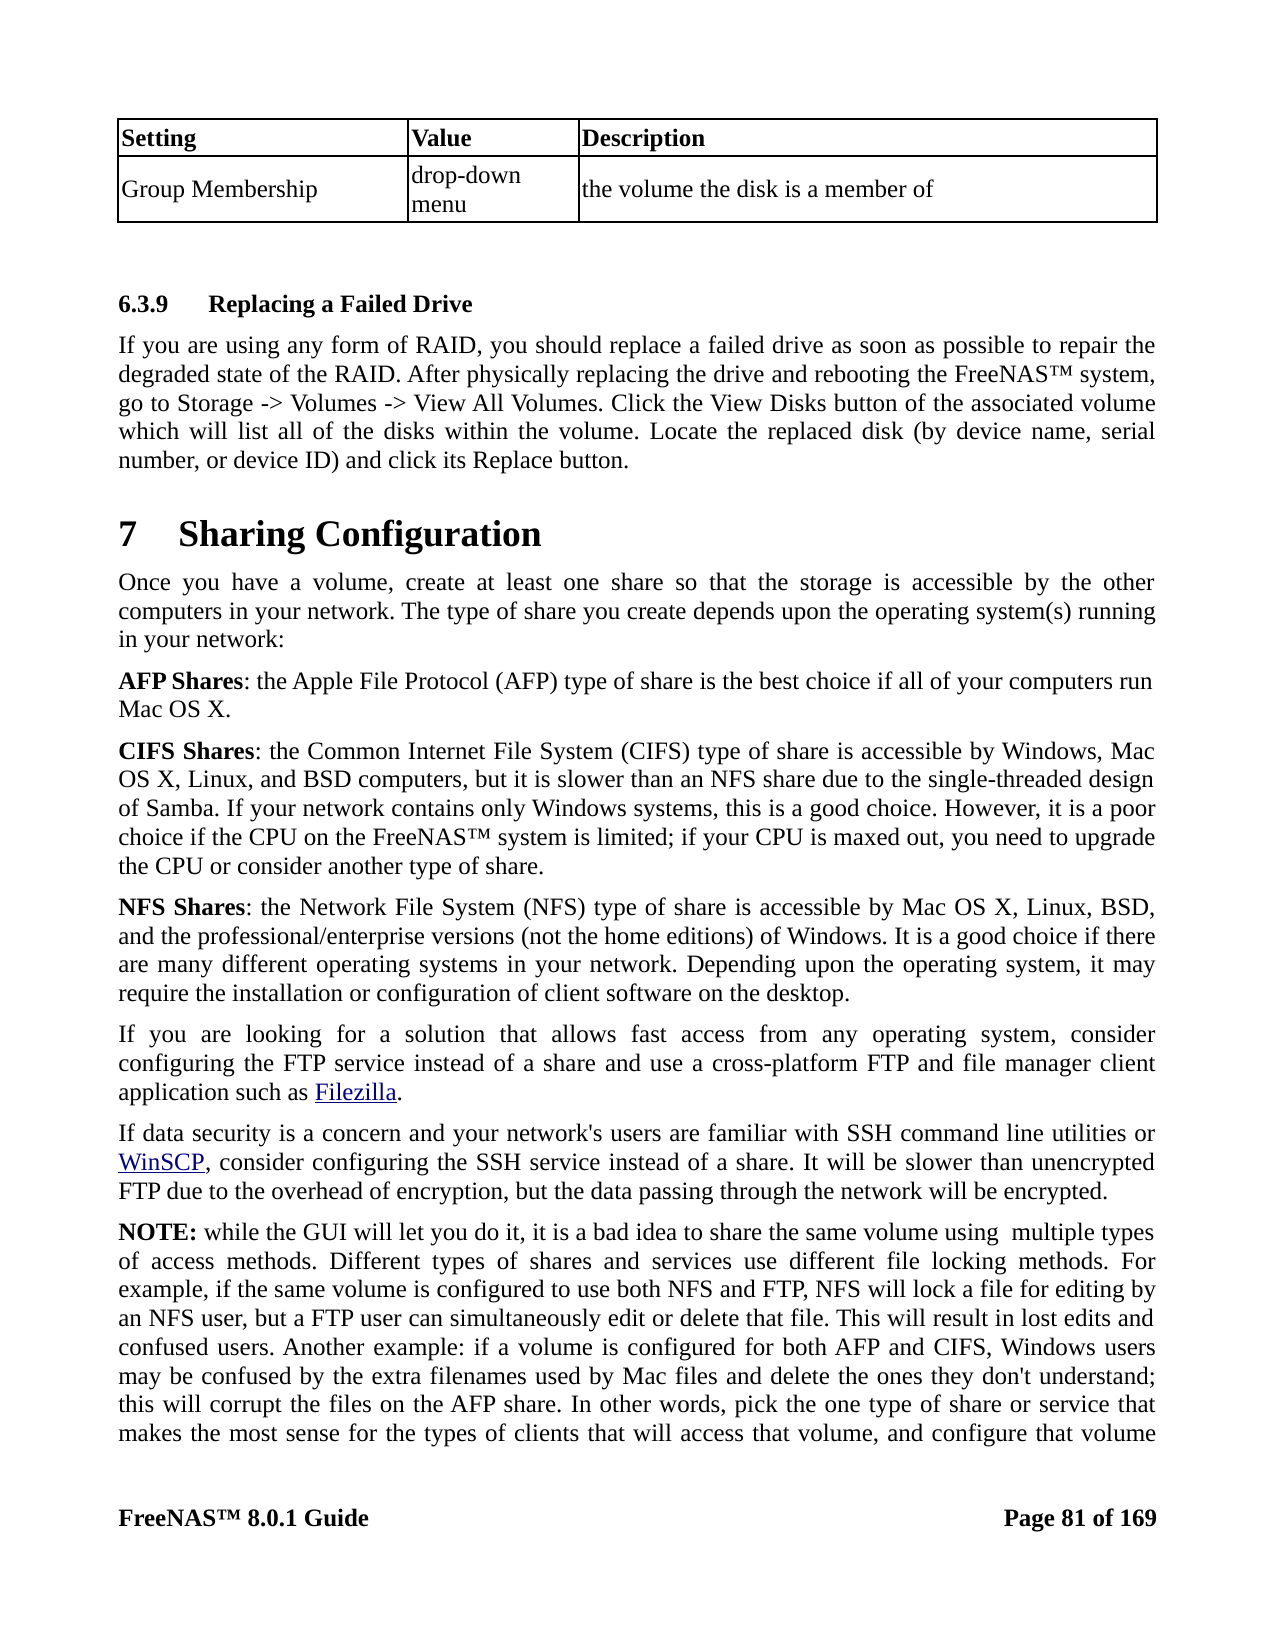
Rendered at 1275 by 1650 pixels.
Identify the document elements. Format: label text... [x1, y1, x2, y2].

text If data security is a concern and your network's users are familiar with SSH command line utilities or WinSCP, consider configuring the SSH service instead of a share. It will be slower than unencrypted FTP due to the overhead of encryption, but the data passing through the network will be encrypted. [118, 1118, 1157, 1204]
text CIFS Shares: the Common Internet File System (CIFS) type of share is accessible by Windows, Mac OS X, Linux, and BSD computers, but it is slower than an NFS share due to the single-threaded design of Samba. If your network contains only Windows systems, this is a good choice. However, it is a poor choice if the CPU on the FreeNAS™ system is limited; if your CPU is maxed out, you need to upgrade the CPU or consider another type of share. [118, 736, 1157, 879]
text NOTE: while the GUI will let you do it, it is a bad idea to share the same volume using multiple types of access methods. Different types of shares and services use different file locking methods. For example, if the same volume is configured to use both NFS and FTP, NFS will lock a file for editing by an NFS user, but a FTP user can simultaneously edit or delete that file. This will result in lost edits and confused users. Another example: if a volume is configured for both AFP and CIFS, Windows users may be confused by the extra filenames used by Mac files and delete the ones they don't understand; this will corrupt the files on the AFP share. In other words, pick the one type of share or service that makes the most sense for the types of clients that will access that volume, and configure that volume [118, 1217, 1157, 1447]
table_header Description [580, 120, 1156, 155]
text NFS Shares: the Network File System (NFS) type of share is accessible by Mac OS X, Linux, BSD, and the professional/enterprise versions (not the home editions) of Windows. It is a good choice if there are many different operating systems in your network. Depending upon the operating system, it may require the installation or configuration of client software on the desktop. [118, 892, 1157, 1007]
subtitle Sharing Configuration [118, 511, 1157, 554]
text AFP Shares: the Apple File Protocol (AFP) type of share is the best choice if all of your computers run Mac OS X. [118, 666, 1157, 723]
text If you are using any form of RAID, you should replace a failed drive as soon as possible to repair the degraded state of the RAID. After physically replacing the drive and rebooting the FreeNAS™ system, go to Storage -> Volumes -> View All Volumes. Click the View Disks button of the associated volume which will list all of the disks within the volume. Locate the replaced disk (by device name, serial number, or device ID) and click its Replace button. [118, 330, 1157, 474]
text Once you have a volume, create at least one share so that the storage is accessible by the other computers in your network. The type of share you create depends upon the operating system(s) running in your network: [118, 567, 1157, 653]
table_cell the volume the disk is a member of [580, 157, 1156, 221]
table_header Setting [119, 120, 407, 155]
table_cell Group Membership [119, 157, 407, 221]
subtitle Replacing a Failed Drive [118, 289, 1157, 318]
table_cell drop-down menu [409, 157, 578, 221]
text If you are looking for a solution that allows fast access from any operating system, consider configuring the FTP service instead of a share and use a cross-platform FTP and file manager client application such as Filezilla. [118, 1019, 1157, 1106]
table_header Value [409, 120, 578, 155]
